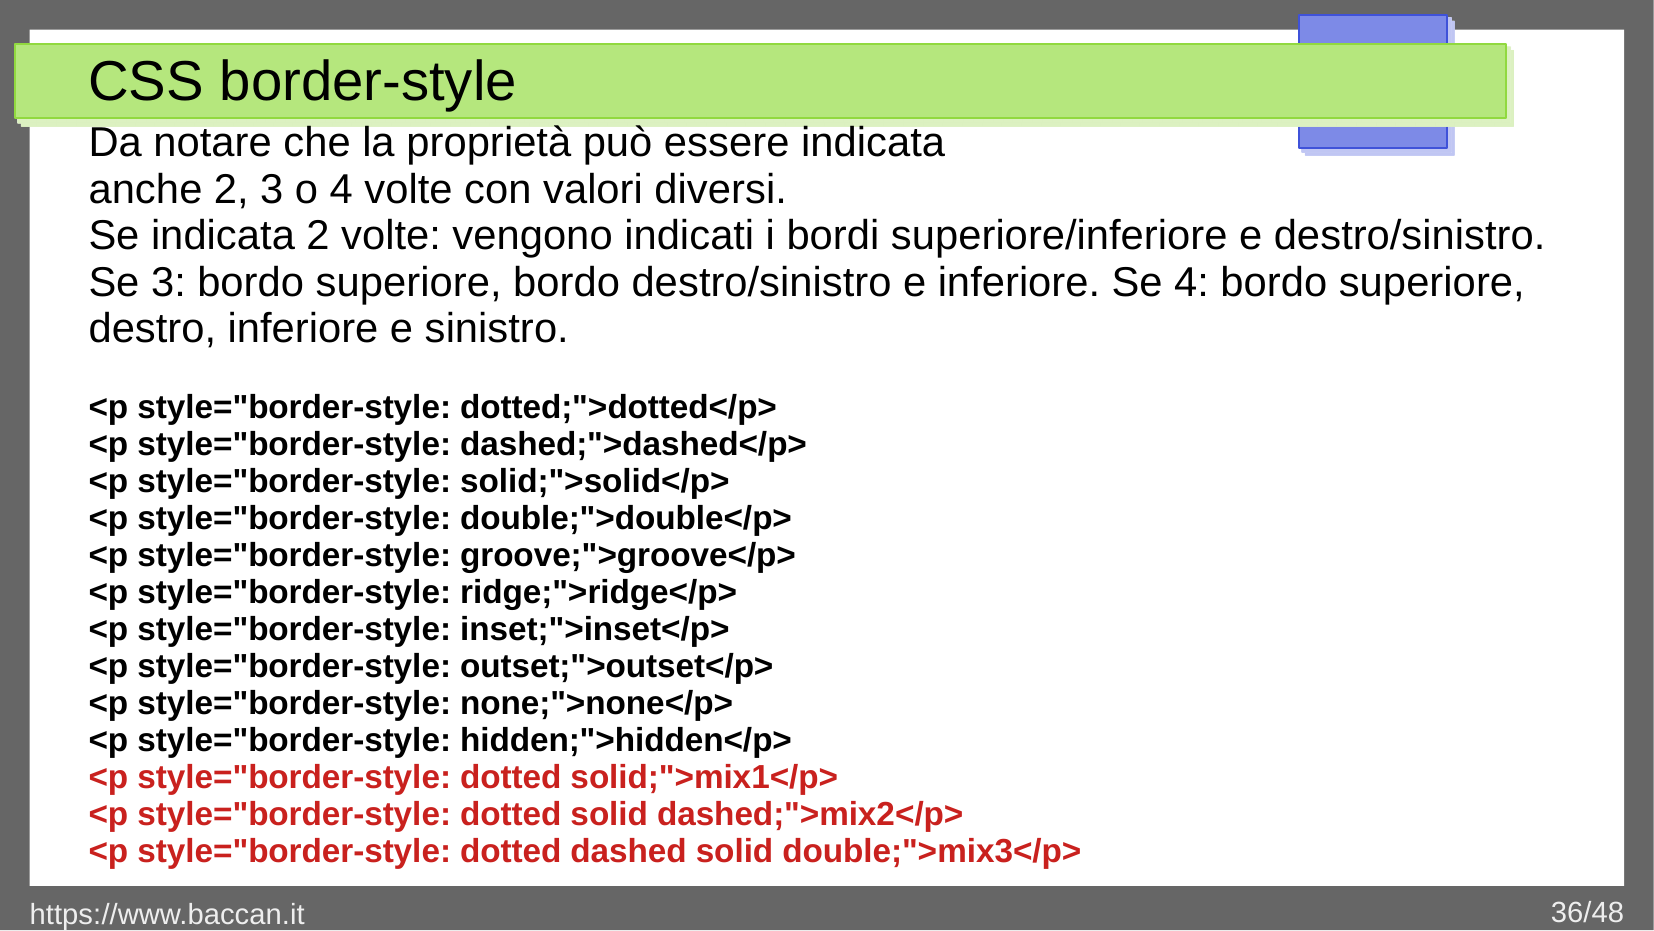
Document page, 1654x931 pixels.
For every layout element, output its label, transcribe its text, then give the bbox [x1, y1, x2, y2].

title CSS border-style [88, 44, 1506, 119]
text_box Da notare che la proprietà può essere indicata anche 2, 3 o 4 volte con valori diversi. Se indicata 2 volte: vengono indicati i bordi superiore/inferiore e destro/sinistro. Se 3: bordo superiore, bordo destro/sinistro e inferiore. Se 4: bordo superiore, destro, inferiore e sinistro. <p style="border-style: dotted;">dotted</p> <p style="border-style: dashed;">dashed</p> <p style="border-style: solid;">solid</p> <p style="border-style: double;">double</p> <p style="border-style: groove;">groove</p> <p style="border-style: ridge;">ridge</p> <p style="border-style: inset;">inset</p> <p style="border-style: outset;">outset</p> <p style="border-style: none;">none</p> <p style="border-style: hidden;">hidden</p> <p style="border-style: dotted solid;">mix1</p> <p style="border-style: dotted solid dashed;">mix2</p> <p style="border-style: dotted dashed solid double;">mix3</p> [88, 119, 1565, 870]
